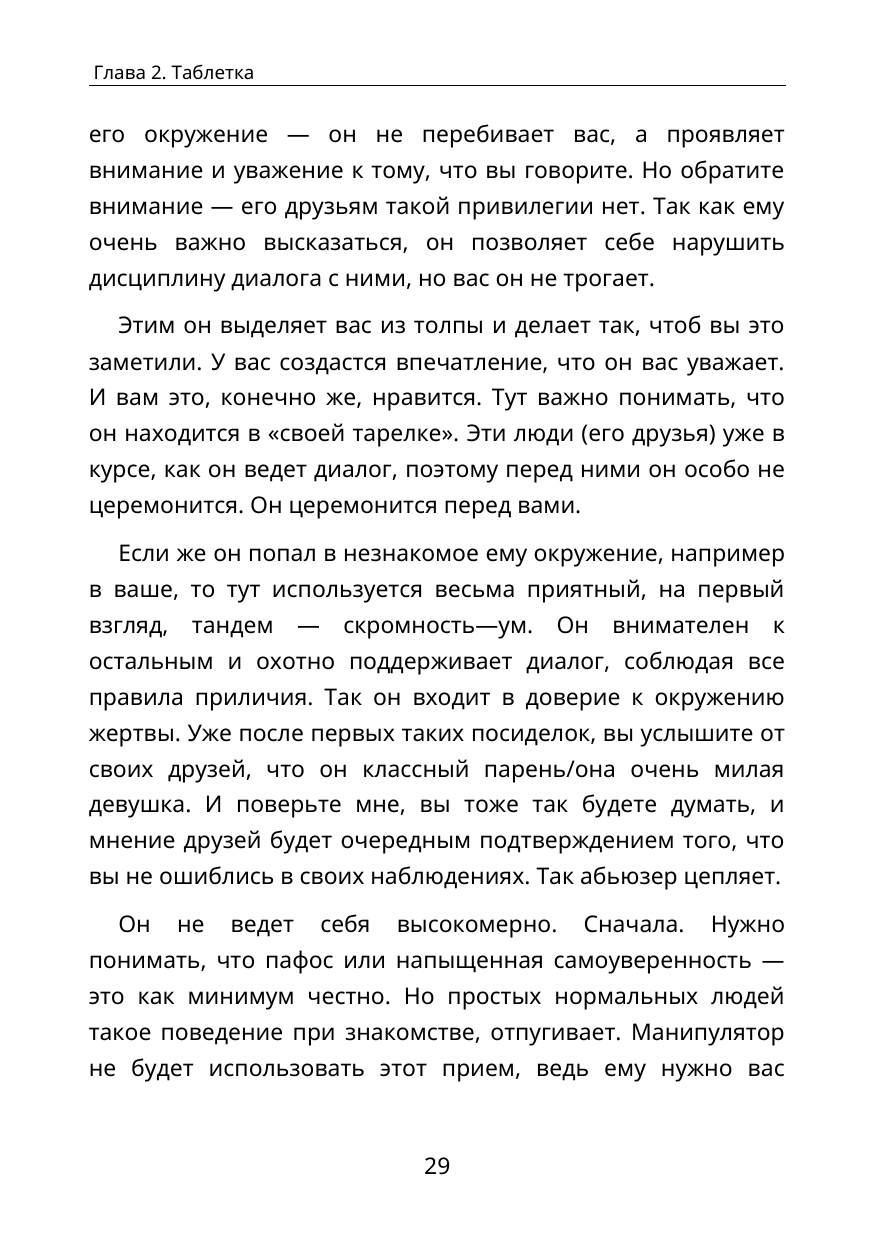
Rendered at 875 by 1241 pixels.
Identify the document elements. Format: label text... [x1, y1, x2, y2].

text его окружение — он не перебивает вас, а проявляет внимание и уважение к тому, что вы говорите. Но обратите внимание — его друзьям такой привилегии нет. Так как ему очень важно высказаться, он позволяет себе нарушить дисциплину диалога с ними, но вас он не трогает. [88, 118, 786, 293]
text Он не ведет себя высокомерно. Сначала. Нужно понимать, что пафос или напыщенная самоуверенность — это как минимум честно. Но простых нормальных людей такое поведение при знакомстве, отпугивает. Манипулятор не будет использовать этот прием, ведь ему нужно вас [88, 908, 786, 1083]
text Этим он выделяет вас из толпы и делает так, чтоб вы это заметили. У вас создастся впечатление, что он вас уважает. И вам это, конечно же, нравится. Тут важно понимать, что он находится в «своей тарелке». Эти люди (его друзья) уже в курсе, как он ведет диалог, поэтому перед ними он особо не церемонится. Он церемонится перед вами. [88, 309, 786, 520]
text Если же он попал в незнакомое ему окружение, например в ваше, то тут используется весьма приятный, на первый взгляд, тандем — скромность—ум. Он внимателен к остальным и охотно поддерживает диалог, соблюдая все правила приличия. Так он входит в доверие к окружению жертвы. Уже после первых таких посиделок, вы услышите от своих друзей, что он классный парень/она очень милая девушка. И поверьте мне, вы тоже так будете думать, и мнение друзей будет очередным подтверждением того, что вы не ошиблись в своих наблюдениях. Так абьюзер цепляет. [88, 537, 786, 892]
